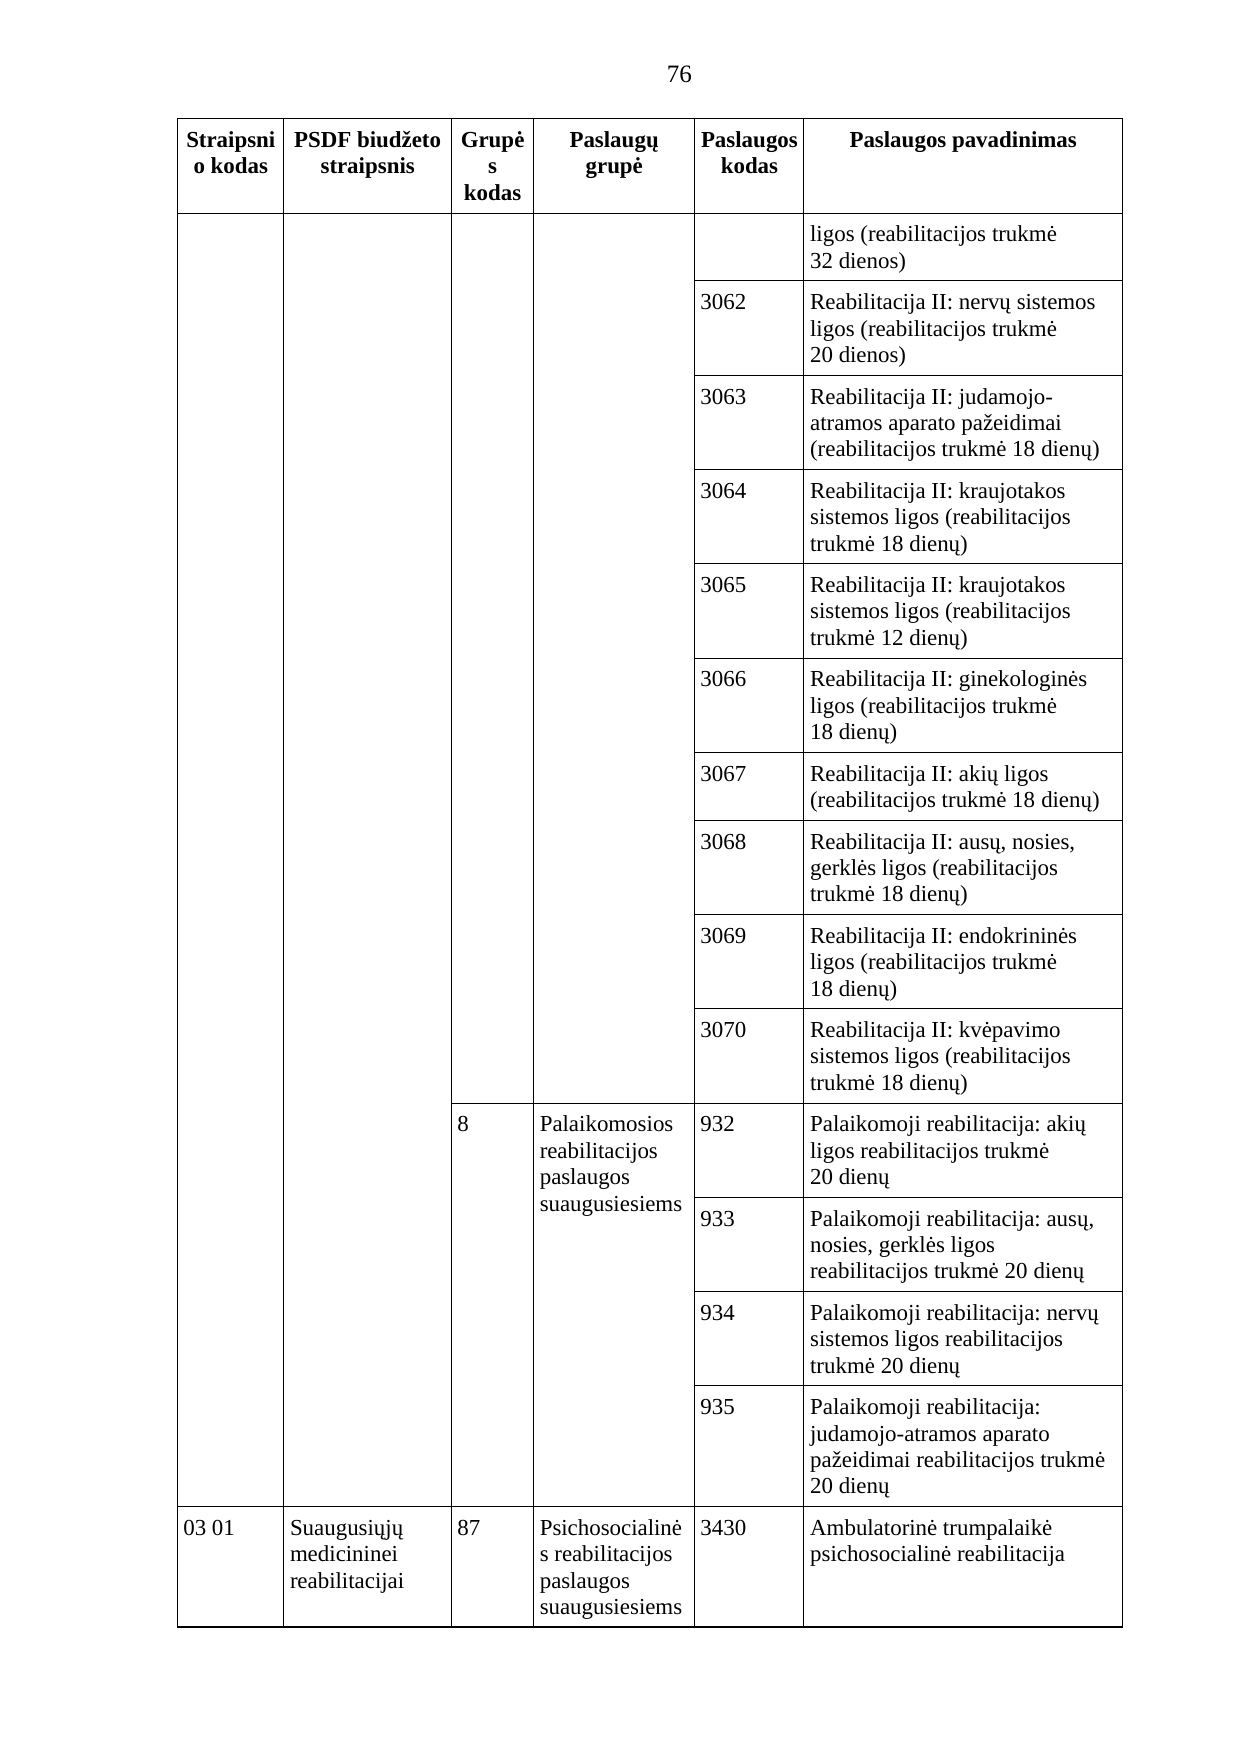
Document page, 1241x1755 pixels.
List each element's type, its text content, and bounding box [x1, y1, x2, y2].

table_cell [284, 1008, 451, 1102]
table_cell ligos (reabilitacijos trukmė 32 dienos) [804, 214, 1122, 280]
table_cell 932 [695, 1104, 803, 1197]
table_header Paslaugos kodas [695, 119, 803, 212]
table_cell [452, 214, 533, 280]
table_cell 3062 [695, 281, 803, 374]
table_cell [284, 375, 451, 469]
table_cell [534, 1385, 694, 1506]
table_cell [452, 1385, 533, 1506]
table_cell Palaikomoji reabilitacija: akių ligos reabilitacijos trukmė 20 dienų [804, 1104, 1122, 1197]
table_cell [452, 820, 533, 914]
table_cell 87 [452, 1507, 533, 1626]
table_cell Reabilitacija II: ginekologinės ligos (reabilitacijos trukmė 18 dienų) [804, 659, 1122, 752]
table_cell Suaugusiųjų medicininei reabilitacijai [284, 1507, 451, 1626]
table_header Grupės kodas [452, 119, 533, 212]
table_cell [534, 280, 694, 374]
table_cell 3066 [695, 659, 803, 752]
table_header Paslaugų grupė [534, 119, 694, 212]
table_cell [534, 214, 694, 280]
table_cell [534, 563, 694, 657]
table_cell [284, 214, 451, 280]
table_cell [178, 658, 283, 752]
table_cell [284, 752, 451, 819]
table_cell Reabilitacija II: akių ligos (reabilitacijos trukmė 18 dienų) [804, 753, 1122, 819]
table_cell [284, 1291, 451, 1385]
table_cell 935 [695, 1386, 803, 1506]
table_cell [178, 820, 283, 914]
table_cell [452, 752, 533, 819]
table_cell 933 [695, 1198, 803, 1291]
table_cell [284, 469, 451, 563]
table_cell Reabilitacija II: endokrininės ligos (reabilitacijos trukmė 18 dienų) [804, 915, 1122, 1008]
table_cell [178, 1103, 283, 1197]
table_cell [178, 1291, 283, 1385]
table_cell Palaikomoji reabilitacija: nervų sistemos ligos reabilitacijos trukmė 20 dienų [804, 1292, 1122, 1385]
table_cell Reabilitacija II: judamojo-atramos aparato pažeidimai (reabilitacijos trukmė 18 dienų) [804, 376, 1122, 469]
table_cell [284, 1103, 451, 1197]
table_cell 3070 [695, 1009, 803, 1102]
table_cell [178, 752, 283, 819]
table_cell [452, 375, 533, 469]
table_cell [178, 214, 283, 280]
table_cell [284, 563, 451, 657]
table_cell 934 [695, 1292, 803, 1385]
table_cell [452, 914, 533, 1008]
table_header Paslaugos pavadinimas [804, 119, 1122, 212]
table_cell [178, 280, 283, 374]
table_cell 3069 [695, 915, 803, 1008]
table_cell [284, 1197, 451, 1291]
table_cell [284, 914, 451, 1008]
table_header PSDF biudžeto straipsnis [284, 119, 451, 212]
table_cell [178, 1385, 283, 1506]
table_cell [284, 1385, 451, 1506]
table_cell Reabilitacija II: nervų sistemos ligos (reabilitacijos trukmė 20 dienos) [804, 281, 1122, 374]
table_cell [178, 1197, 283, 1291]
table_cell [534, 375, 694, 469]
table_header Straipsnio kodas [178, 119, 283, 212]
table_cell 3067 [695, 753, 803, 819]
table_cell [534, 752, 694, 819]
table_cell Ambulatorinė trumpalaikė psichosocialinė reabilitacija [804, 1507, 1122, 1626]
table_cell [534, 469, 694, 563]
table_cell [284, 658, 451, 752]
table_cell 3063 [695, 376, 803, 469]
table_cell 3430 [695, 1507, 803, 1626]
table_cell [452, 1291, 533, 1385]
table_cell 8 [452, 1104, 533, 1197]
table_cell [178, 469, 283, 563]
table_cell 03 01 [178, 1507, 283, 1626]
table_cell [452, 469, 533, 563]
table_cell [452, 563, 533, 657]
table_cell 3068 [695, 821, 803, 914]
table_cell [452, 1197, 533, 1291]
table_cell [284, 820, 451, 914]
table_cell [695, 214, 803, 280]
table_cell [452, 1008, 533, 1102]
table_cell Palaikomoji reabilitacija: ausų, nosies, gerklės ligos reabilitacijos trukmė 20 dienų [804, 1198, 1122, 1291]
table_cell 3065 [695, 564, 803, 657]
table_cell [178, 563, 283, 657]
table_cell [284, 280, 451, 374]
table_cell [178, 914, 283, 1008]
table_cell Palaikomosios reabilitacijos paslaugos suaugusiesiems [534, 1104, 694, 1291]
table_cell [534, 1291, 694, 1385]
table_cell Reabilitacija II: kraujotakos sistemos ligos (reabilitacijos trukmė 12 dienų) [804, 564, 1122, 657]
table_cell Reabilitacija II: kraujotakos sistemos ligos (reabilitacijos trukmė 18 dienų) [804, 470, 1122, 563]
table_cell Reabilitacija II: ausų, nosies, gerklės ligos (reabilitacijos trukmė 18 dienų) [804, 821, 1122, 914]
table_cell [534, 914, 694, 1008]
table_cell [534, 658, 694, 752]
table_cell 3064 [695, 470, 803, 563]
table_cell [534, 820, 694, 914]
table_cell [534, 1008, 694, 1102]
table_cell [178, 1008, 283, 1102]
table_cell Palaikomoji reabilitacija: judamojo-atramos aparato pažeidimai reabilitacijos trukmė 20 dienų [804, 1386, 1122, 1506]
table_cell [452, 658, 533, 752]
table_cell [178, 375, 283, 469]
table_cell Reabilitacija II: kvėpavimo sistemos ligos (reabilitacijos trukmė 18 dienų) [804, 1009, 1122, 1102]
table_cell Psichosocialinės reabilitacijos paslaugos suaugusiesiems [534, 1507, 694, 1626]
table_cell [452, 280, 533, 374]
